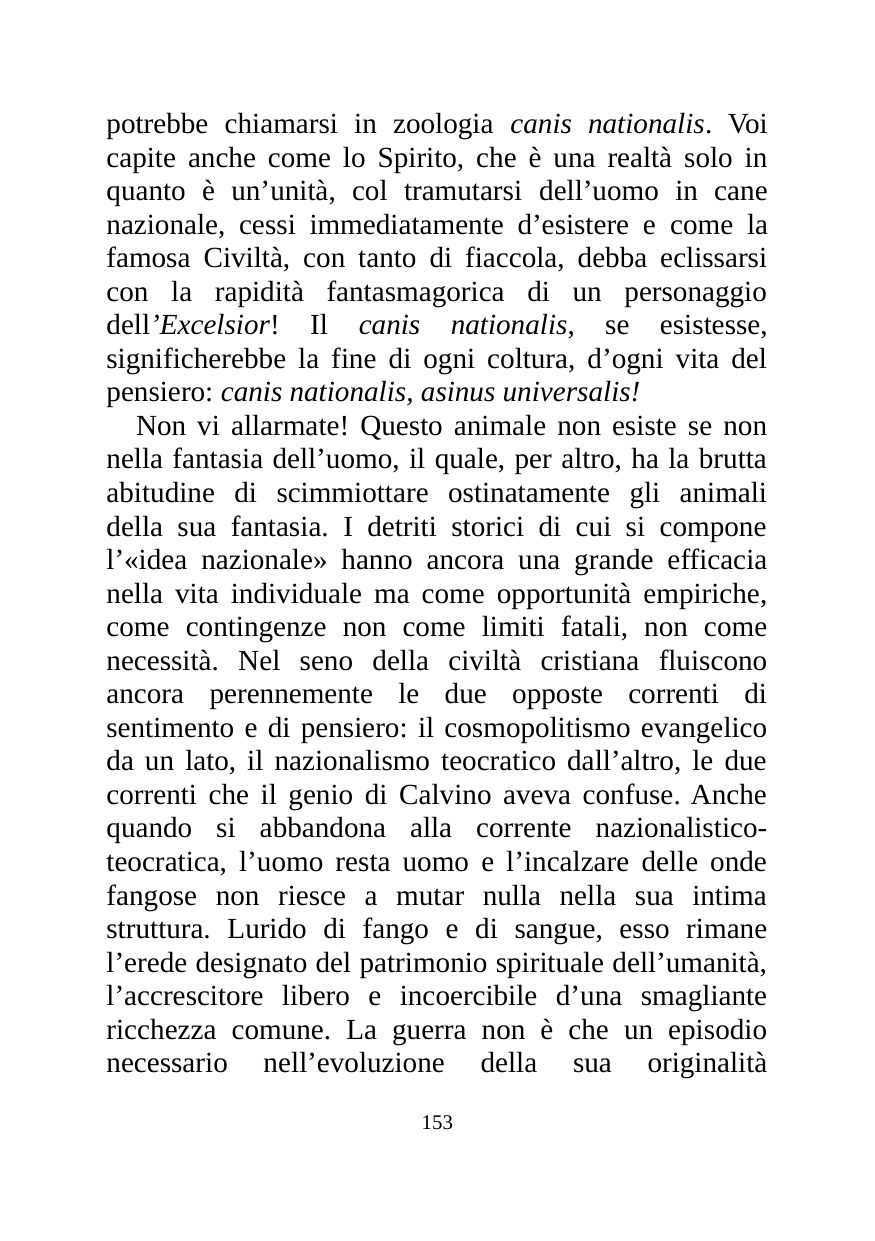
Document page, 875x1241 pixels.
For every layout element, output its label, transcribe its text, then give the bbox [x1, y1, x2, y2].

text Non vi allarmate! Questo animale non esiste se non nella fantasia dell’uomo, il quale, per altro, ha la brutta abitudine di scimmiottare ostinatamente gli animali della sua fantasia. I detriti storici di cui si compone l’«idea nazionale» hanno ancora una grande efficacia nella vita individuale ma come opportunità empiriche, come contingenze non come limiti fatali, non come necessità. Nel seno della civiltà cristiana fluiscono ancora perennemente le due opposte correnti di sentimento e di pensiero: il cosmopolitismo evangelico da un lato, il nazionalismo teocratico dall’altro, le due correnti che il genio di Calvino aveva confuse. Anche quando si abbandona alla corrente nazionalistico-teocratica, l’uomo resta uomo e l’incalzare delle onde fangose non riesce a mutar nulla nella sua intima struttura. Lurido di fango e di sangue, esso rimane l’erede designato del patrimonio spirituale dell’umanità, l’accrescitore libero e incoercibile d’una smagliante ricchezza comune. La guerra non è che un episodio necessario nell’evoluzione della sua originalità [106, 408, 768, 1079]
text potrebbe chiamarsi in zoologia canis nationalis. Voi capite anche come lo Spirito, che è una realtà solo in quanto è un’unità, col tramutarsi dell’uomo in cane nazionale, cessi immediatamente d’esistere e come la famosa Civiltà, con tanto di fiaccola, debba eclissarsi con la rapidità fantasmagorica di un personaggio dell’Excelsior! Il canis nationalis, se esistesse, significherebbe la fine di ogni coltura, d’ogni vita del pensiero: canis nationalis, asinus universalis! [106, 106, 768, 408]
